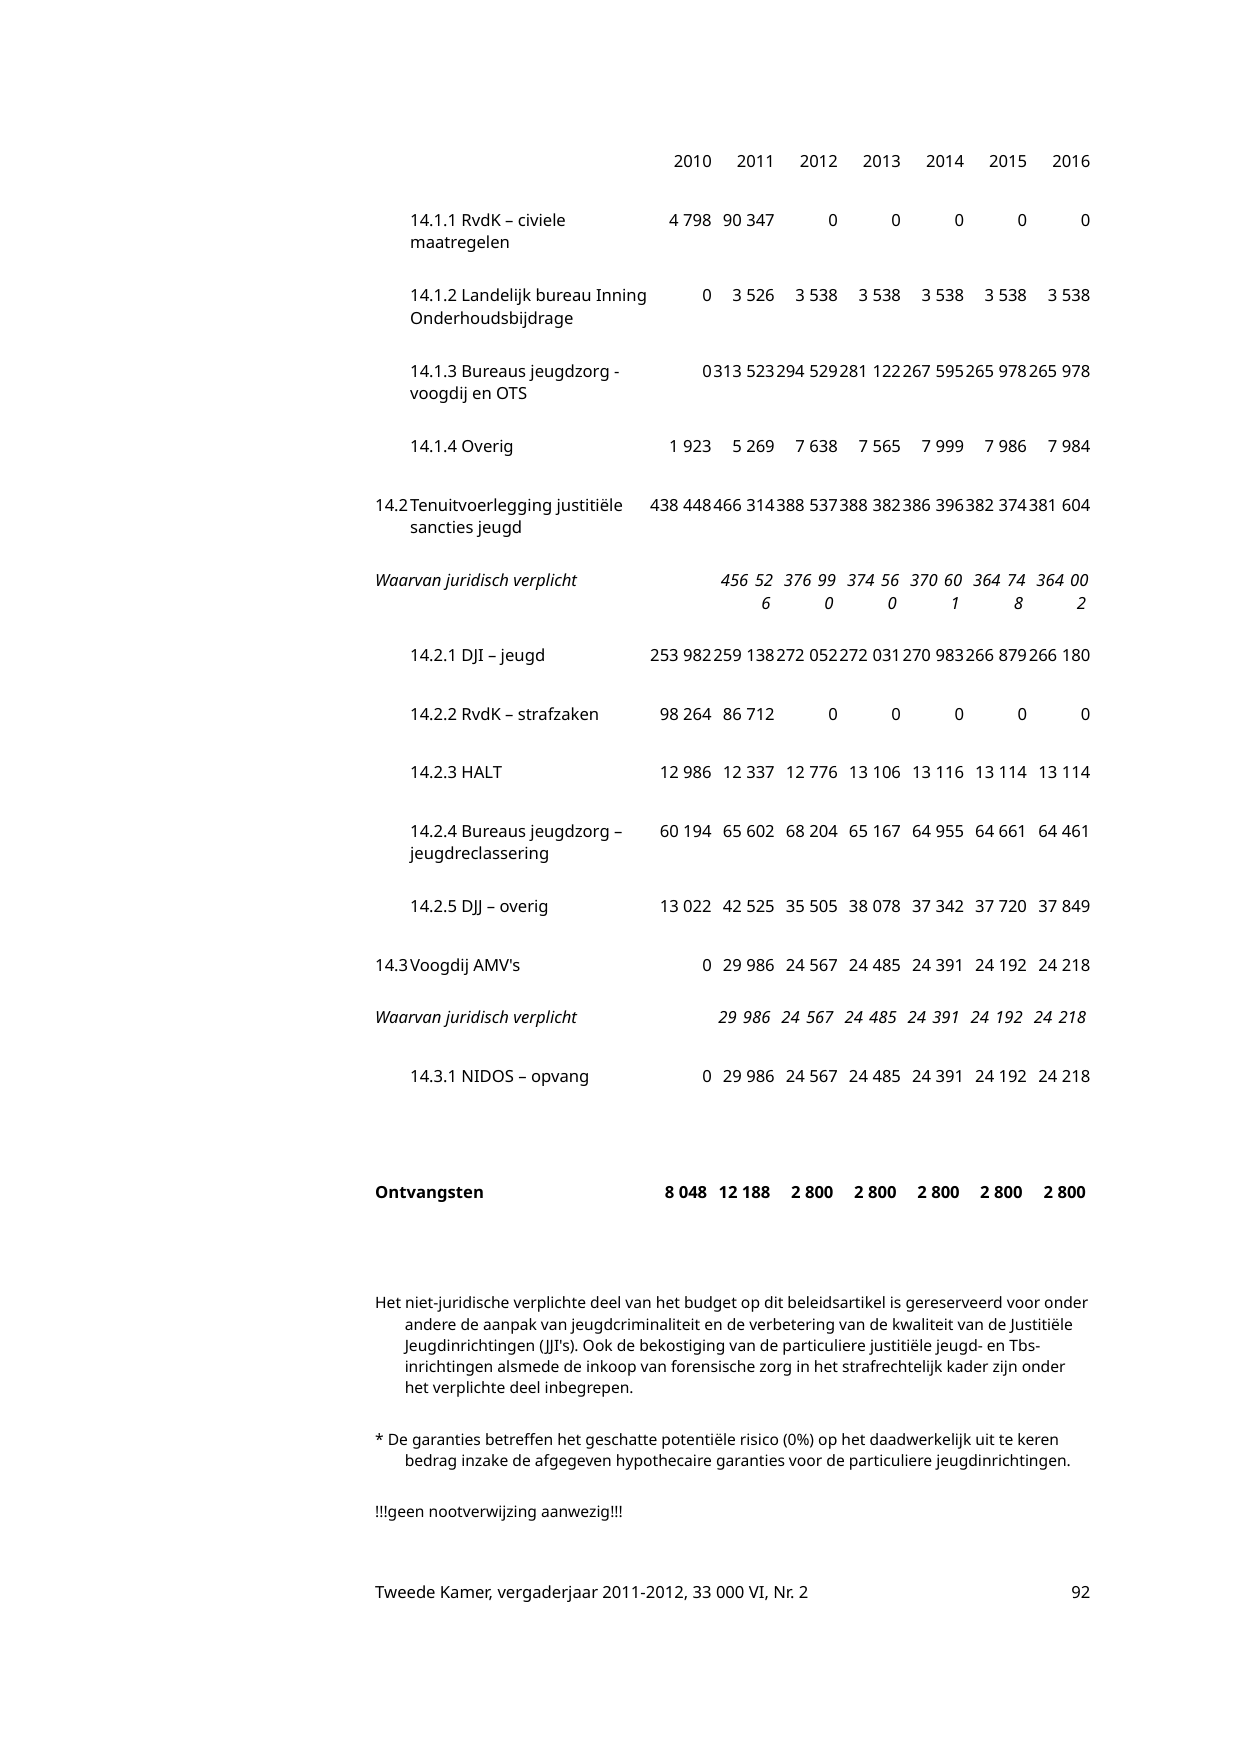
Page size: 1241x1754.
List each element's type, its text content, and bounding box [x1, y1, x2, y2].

table_cell 381 604 [1027, 493, 1090, 568]
table_cell 1 923 [648, 435, 711, 493]
table_cell 14.1.4 Overig [410, 435, 648, 493]
table_cell 24 391 [901, 1006, 964, 1064]
table_cell 7 986 [964, 435, 1027, 493]
table_cell 0 [648, 953, 711, 1006]
table_cell 281 122 [838, 359, 901, 435]
table_cell [375, 819, 410, 895]
table_cell 38 078 [838, 895, 901, 953]
table_cell 12 776 [775, 761, 838, 819]
table_cell 7 638 [775, 435, 838, 493]
table_cell 0 [964, 209, 1027, 284]
table_cell 64 955 [901, 819, 964, 895]
table_cell 0 [775, 209, 838, 284]
table_cell 37 720 [964, 895, 1027, 953]
table_header 2013 [838, 150, 901, 208]
table_cell 35 505 [775, 895, 838, 953]
table_cell [375, 1064, 410, 1123]
table_cell 386 396 [901, 493, 964, 568]
table_cell 98 264 [648, 703, 711, 761]
table_cell 0 [901, 209, 964, 284]
table_header 2015 [964, 150, 1027, 208]
table_cell 294 529 [775, 359, 838, 435]
table_cell 14.2.2 RvdK – strafzaken [410, 703, 648, 761]
table_cell [711, 1123, 774, 1181]
table_cell 438 448 [648, 493, 711, 568]
table_cell 37 849 [1027, 895, 1090, 953]
table_cell 42 525 [711, 895, 774, 953]
table_cell 90 347 [711, 209, 774, 284]
table_cell 7 999 [901, 435, 964, 493]
table_cell [375, 1123, 410, 1181]
table_cell 14.2.4 Bureaus jeugdzorg – jeugdreclassering [410, 819, 648, 895]
table_cell 65 167 [838, 819, 901, 895]
table_header [410, 150, 648, 208]
table_cell 14.3 [375, 953, 410, 1006]
table_cell 0 [838, 209, 901, 284]
table_cell 37 342 [901, 895, 964, 953]
table_cell 272 052 [775, 644, 838, 702]
table_cell [375, 359, 410, 435]
table_cell 0 [648, 359, 711, 435]
table_cell 12 986 [648, 761, 711, 819]
table_cell 0 [964, 703, 1027, 761]
table_cell 266 180 [1027, 644, 1090, 702]
table_cell 24 567 [775, 1006, 838, 1064]
table_cell 60 194 [648, 819, 711, 895]
table_cell 253 982 [648, 644, 711, 702]
table_cell 0 [1027, 703, 1090, 761]
table_cell 86 712 [711, 703, 774, 761]
table_cell Voogdij AMV's [410, 953, 648, 1006]
table_cell [375, 895, 410, 953]
table_cell 272 031 [838, 644, 901, 702]
table_cell 374 560 [838, 569, 901, 644]
table_cell [901, 1123, 964, 1181]
table_cell 466 314 [711, 493, 774, 568]
table_cell 7 984 [1027, 435, 1090, 493]
table_cell [375, 761, 410, 819]
table_cell 266 879 [964, 644, 1027, 702]
table_cell 3 538 [1027, 284, 1090, 359]
table_cell 3 538 [964, 284, 1027, 359]
table_cell Waarvan juridisch verplicht [375, 569, 648, 644]
table_cell 13 022 [648, 895, 711, 953]
table_cell 2 800 [838, 1181, 901, 1234]
table_cell 388 382 [838, 493, 901, 568]
text Het niet-juridische verplichte deel van het budget op dit beleidsartikel is gereserveerd voor onder andere de aanpak van jeugdcriminaliteit en de verbetering van de kwaliteit van de Justitiële Jeugdinrichtingen (JJI's). Ook de bekostiging van de particuliere justitiële jeugd- en Tbs-inrichtingen alsmede de inkoop van forensische zorg in het strafrechtelijk kader zijn onder het verplichte deel inbegrepen. [375, 1292, 1090, 1398]
table_cell 370 601 [901, 569, 964, 644]
table_cell 24 485 [838, 1006, 901, 1064]
table_cell 14.1.1 RvdK – civiele maatregelen [410, 209, 648, 284]
table_cell 2 800 [901, 1181, 964, 1234]
text * De garanties betreffen het geschatte potentiële risico (0%) op het daadwerkelijk uit te keren bedrag inzake de afgegeven hypothecaire garanties voor de particuliere jeugdinrichtingen. [375, 1428, 1090, 1471]
table_cell 24 218 [1027, 1006, 1090, 1064]
table_cell [775, 1123, 838, 1181]
table_cell 3 538 [775, 284, 838, 359]
table_cell [375, 703, 410, 761]
table_cell 24 567 [775, 953, 838, 1006]
table_cell 24 218 [1027, 953, 1090, 1006]
table_cell [375, 435, 410, 493]
table_cell 2 800 [775, 1181, 838, 1234]
table_cell 376 990 [775, 569, 838, 644]
table_cell 265 978 [964, 359, 1027, 435]
table_cell 12 188 [711, 1181, 774, 1234]
table_cell [410, 1123, 648, 1181]
table_cell 24 485 [838, 953, 901, 1006]
table_cell 13 106 [838, 761, 901, 819]
table_cell 0 [838, 703, 901, 761]
table_header 2016 [1027, 150, 1090, 208]
table_cell 0 [648, 1064, 711, 1123]
table_cell 14.1.3 Bureaus jeugdzorg -voogdij en OTS [410, 359, 648, 435]
table_cell 0 [648, 284, 711, 359]
table_cell 12 337 [711, 761, 774, 819]
table_cell [375, 644, 410, 702]
table_cell 388 537 [775, 493, 838, 568]
table_cell 29 986 [711, 1006, 774, 1064]
table_cell 364 002 [1027, 569, 1090, 644]
table_header 2014 [901, 150, 964, 208]
table_cell Ontvangsten [375, 1181, 648, 1234]
table_cell 64 461 [1027, 819, 1090, 895]
table_header 2011 [711, 150, 774, 208]
table_cell [838, 1123, 901, 1181]
table_cell 13 114 [1027, 761, 1090, 819]
table_cell [375, 284, 410, 359]
table_cell 14.3.1 NIDOS – opvang [410, 1064, 648, 1123]
table_header 2010 [648, 150, 711, 208]
table_cell 24 485 [838, 1064, 901, 1123]
table_cell 0 [1027, 209, 1090, 284]
table_cell 14.2 [375, 493, 410, 568]
table_cell 270 983 [901, 644, 964, 702]
table_cell [1027, 1123, 1090, 1181]
table_cell 0 [901, 703, 964, 761]
table_cell 0 [775, 703, 838, 761]
table_cell 14.2.1 DJI – jeugd [410, 644, 648, 702]
table_header 2012 [775, 150, 838, 208]
table_cell 13 114 [964, 761, 1027, 819]
table_cell 29 986 [711, 1064, 774, 1123]
table_cell 14.2.5 DJJ – overig [410, 895, 648, 953]
table_cell 456 526 [711, 569, 774, 644]
table_cell 13 116 [901, 761, 964, 819]
table_cell 24 391 [901, 1064, 964, 1123]
table_cell 259 138 [711, 644, 774, 702]
table_cell 382 374 [964, 493, 1027, 568]
table_cell 2 800 [1027, 1181, 1090, 1234]
table_cell 24 567 [775, 1064, 838, 1123]
table_cell 68 204 [775, 819, 838, 895]
table_cell 3 526 [711, 284, 774, 359]
table_cell Tenuitvoerlegging justitiële sancties jeugd [410, 493, 648, 568]
table_cell [964, 1123, 1027, 1181]
table_cell 64 661 [964, 819, 1027, 895]
table_cell Waarvan juridisch verplicht [375, 1006, 648, 1064]
table_cell 3 538 [838, 284, 901, 359]
table_cell 14.2.3 HALT [410, 761, 648, 819]
table_cell 8 048 [648, 1181, 711, 1234]
table_cell 24 391 [901, 953, 964, 1006]
table_cell 7 565 [838, 435, 901, 493]
table_cell 24 192 [964, 1006, 1027, 1064]
table_cell 24 192 [964, 1064, 1027, 1123]
table_cell 3 538 [901, 284, 964, 359]
table_cell 29 986 [711, 953, 774, 1006]
table_cell 24 218 [1027, 1064, 1090, 1123]
table_cell [648, 1006, 711, 1064]
table_cell 24 192 [964, 953, 1027, 1006]
table_cell 265 978 [1027, 359, 1090, 435]
table_cell 4 798 [648, 209, 711, 284]
table_cell 5 269 [711, 435, 774, 493]
table_cell 65 602 [711, 819, 774, 895]
text !!!geen nootverwijzing aanwezig!!! [375, 1501, 1090, 1522]
table_cell [375, 209, 410, 284]
table_cell 2 800 [964, 1181, 1027, 1234]
table_cell 313 523 [711, 359, 774, 435]
table_cell [648, 1123, 711, 1181]
table_cell 267 595 [901, 359, 964, 435]
table_header [375, 150, 410, 208]
table_cell 364 748 [964, 569, 1027, 644]
table_cell 14.1.2 Landelijk bureau Inning Onderhoudsbijdrage [410, 284, 648, 359]
table_cell [648, 569, 711, 644]
